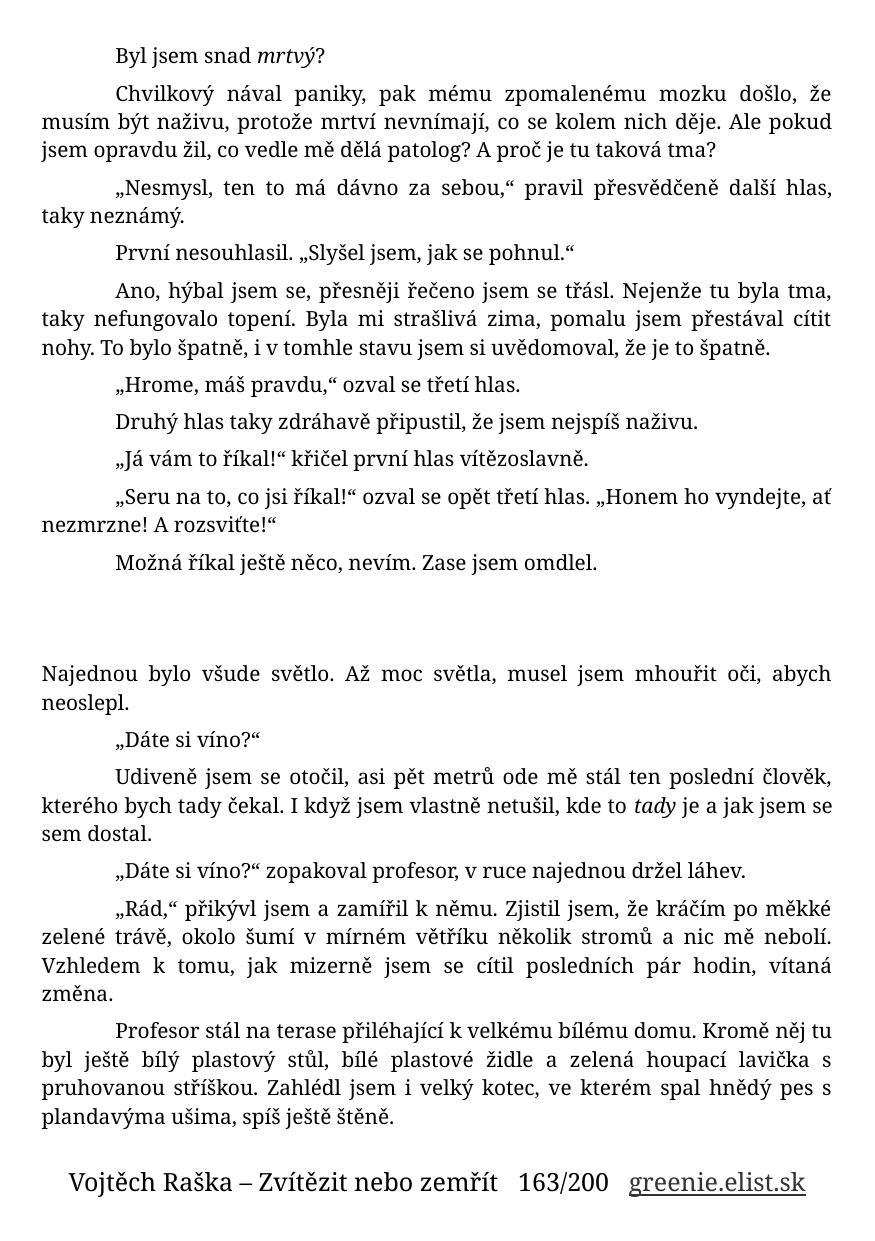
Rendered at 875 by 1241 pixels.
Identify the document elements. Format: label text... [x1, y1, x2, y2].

text Možná říkal ještě něco, nevím. Zase jsem omdlel. [41, 548, 833, 576]
text „Nesmysl, ten to má dávno za sebou,“ pravil přesvědčeně další hlas, taky neznámý. [41, 173, 833, 230]
text „Rád,“ přikývl jsem a zamířil k němu. Zjistil jsem, že kráčím po měkké zelené trávě, okolo šumí v mírném větříku několik stromů a nic mě nebolí. Vzhledem k tomu, jak mizerně jsem se cítil posledních pár hodin, vítaná změna. [41, 894, 833, 1008]
text Najednou bylo všude světlo. Až moc světla, musel jsem mhouřit oči, abych neoslepl. [41, 659, 833, 716]
text Udiveně jsem se otočil, asi pět metrů ode mě stál ten poslední člověk, kterého bych tady čekal. I když jsem vlastně netušil, kde to tady je a jak jsem se sem dostal. [41, 762, 833, 848]
text „Dáte si víno?“ zopakoval profesor, v ruce najednou držel láhev. [41, 857, 833, 885]
text První nesouhlasil. „Slyšel jsem, jak se pohnul.“ [41, 238, 833, 267]
text „Seru na to, co jsi říkal!“ ozval se opět třetí hlas. „Honem ho vyndejte, ať nezmrzne! A rozsviťte!“ [41, 482, 833, 539]
text „Dáte si víno?“ [41, 725, 833, 754]
text Druhý hlas taky zdráhavě připustil, že jsem nejspíš naživu. [41, 407, 833, 436]
text Chvilkový nával paniky, pak mému zpomalenému mozku došlo, že musím být naživu, protože mrtví nevnímají, co se kolem nich děje. Ale pokud jsem opravdu žil, co vedle mě dělá patolog? A proč je tu taková tma? [41, 79, 833, 164]
text Ano, hýbal jsem se, přesněji řečeno jsem se třásl. Nejenže tu byla tma, taky nefungovalo topení. Byla mi strašlivá zima, pomalu jsem přestával cítit nohy. To bylo špatně, i v tomhle stavu jsem si uvědomoval, že je to špatně. [41, 276, 833, 361]
text Profesor stál na terase přiléhající k velkému bílému domu. Kromě něj tu byl ještě bílý plastový stůl, bílé plastové židle a zelená houpací lavička s pruhovanou stříškou. Zahlédl jsem i velký kotec, ve kterém spal hnědý pes s plandavýma ušima, spíš ještě štěně. [41, 1017, 833, 1130]
text „Já vám to říkal!“ křičel první hlas vítězoslavně. [41, 444, 833, 473]
text „Hrome, máš pravdu,“ ozval se třetí hlas. [41, 370, 833, 398]
text Byl jsem snad mrtvý? [41, 41, 833, 70]
